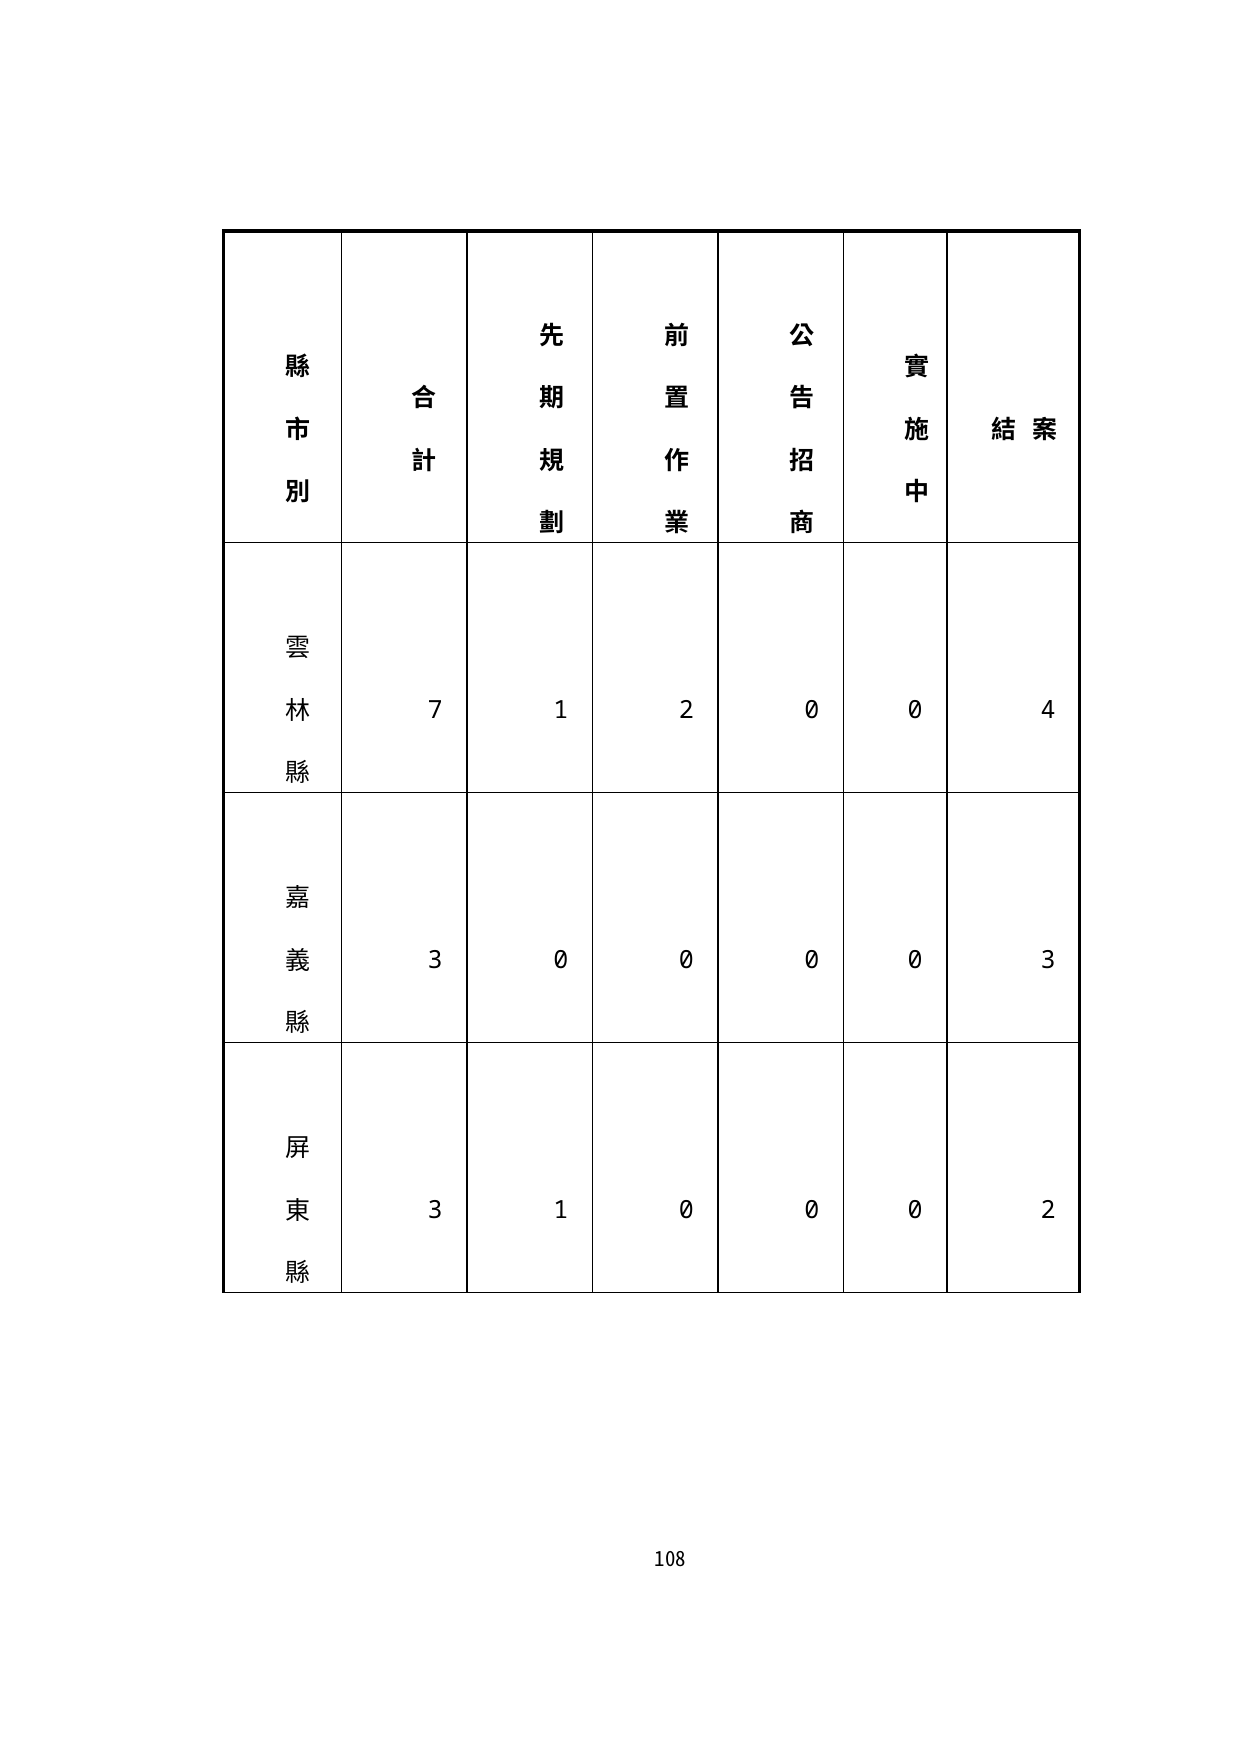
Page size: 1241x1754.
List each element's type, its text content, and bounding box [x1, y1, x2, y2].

table_cell 3 [948, 793, 1078, 1042]
table_header 公告招商 [719, 233, 843, 542]
table_cell 0 [844, 1043, 946, 1292]
table_cell 1 [468, 1043, 592, 1292]
table_cell 0 [719, 543, 843, 792]
table_cell 2 [593, 543, 717, 792]
table_cell 雲林縣 [225, 543, 341, 792]
table_header 合計 [342, 233, 466, 542]
table_header 前置作業 [593, 233, 717, 542]
table_cell 3 [342, 1043, 466, 1292]
table_cell 0 [593, 1043, 717, 1292]
table_cell 1 [468, 543, 592, 792]
table_header 實施中 [844, 233, 946, 542]
table_header 先期規劃 [468, 233, 592, 542]
table_cell 0 [844, 793, 946, 1042]
table_cell 嘉義縣 [225, 793, 341, 1042]
table_cell 0 [593, 793, 717, 1042]
table_cell 0 [719, 1043, 843, 1292]
table_cell 屏東縣 [225, 1043, 341, 1292]
table_cell 4 [948, 543, 1078, 792]
table_header 結案 [948, 233, 1078, 542]
table_cell 0 [468, 793, 592, 1042]
table_cell 0 [719, 793, 843, 1042]
table_cell 7 [342, 543, 466, 792]
table_cell 3 [342, 793, 466, 1042]
table_cell 0 [844, 543, 946, 792]
table_header 縣市別 [225, 233, 341, 542]
table_cell 2 [948, 1043, 1078, 1292]
